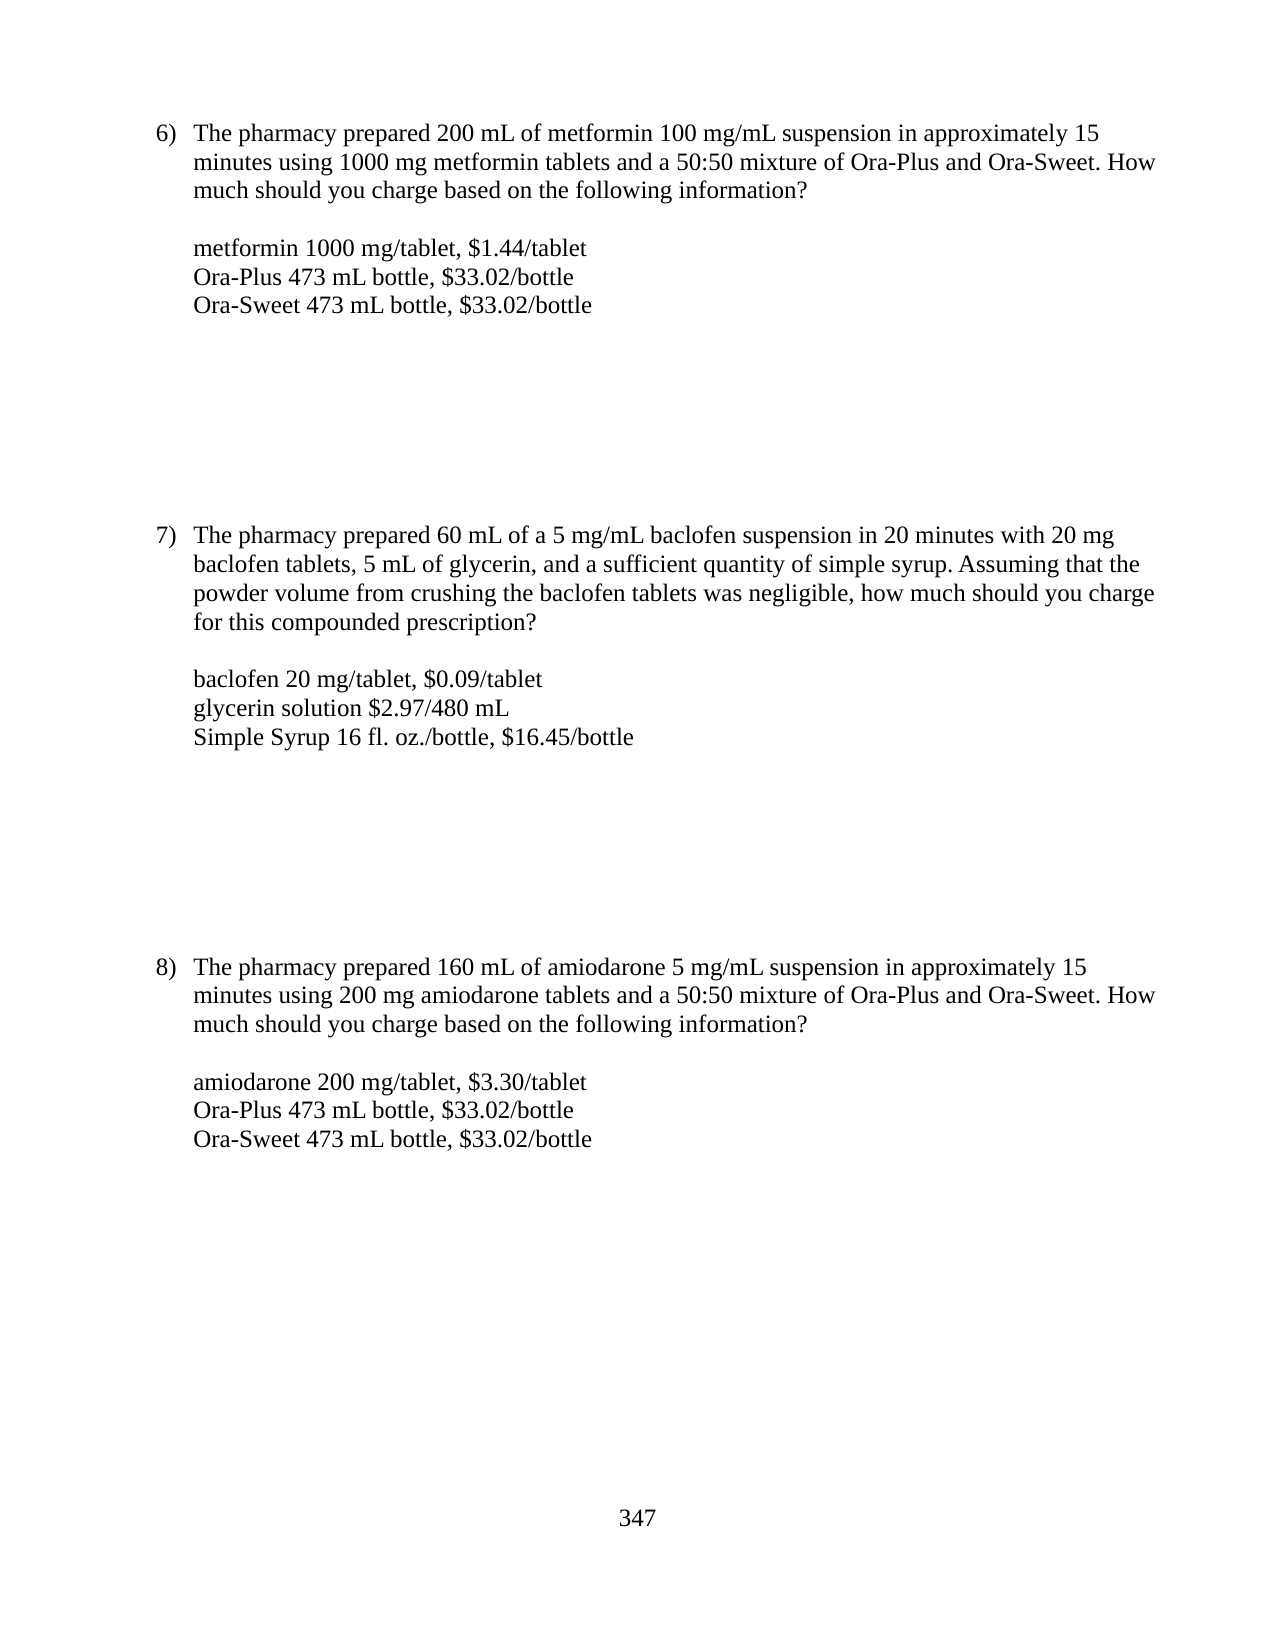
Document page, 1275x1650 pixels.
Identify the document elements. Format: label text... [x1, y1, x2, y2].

list Ora-Sweet 473 mL bottle, $33.02/bottle [156, 1124, 1157, 1153]
list Simple Syrup 16 fl. oz./bottle, $16.45/bottle [156, 722, 1157, 751]
list The pharmacy prepared 60 mL of a 5 mg/mL baclofen suspension in 20 minutes with 20 mg baclofen tablets, 5 mL of glycerin, and a sufficient quantity of simple syrup. Assuming that the powder volume from crushing the baclofen tablets was negligible, how much should you charge for this compounded prescription? [156, 521, 1157, 636]
list Ora-Sweet 473 mL bottle, $33.02/bottle [156, 291, 1157, 319]
list amiodarone 200 mg/tablet, $3.30/tablet [156, 1067, 1157, 1096]
list baclofen 20 mg/tablet, $0.09/tablet [156, 664, 1157, 693]
list metformin 1000 mg/tablet, $1.44/tablet [156, 233, 1157, 262]
list Ora-Plus 473 mL bottle, $33.02/bottle [156, 1096, 1157, 1124]
list Ora-Plus 473 mL bottle, $33.02/bottle [156, 262, 1157, 291]
list The pharmacy prepared 160 mL of amiodarone 5 mg/mL suspension in approximately 15 minutes using 200 mg amiodarone tablets and a 50:50 mixture of Ora-Plus and Ora-Sweet. How much should you charge based on the following information? [156, 952, 1157, 1038]
list glycerin solution $2.97/480 mL [156, 693, 1157, 722]
list The pharmacy prepared 200 mL of metformin 100 mg/mL suspension in approximately 15 minutes using 1000 mg metformin tablets and a 50:50 mixture of Ora-Plus and Ora-Sweet. How much should you charge based on the following information? [156, 118, 1157, 204]
